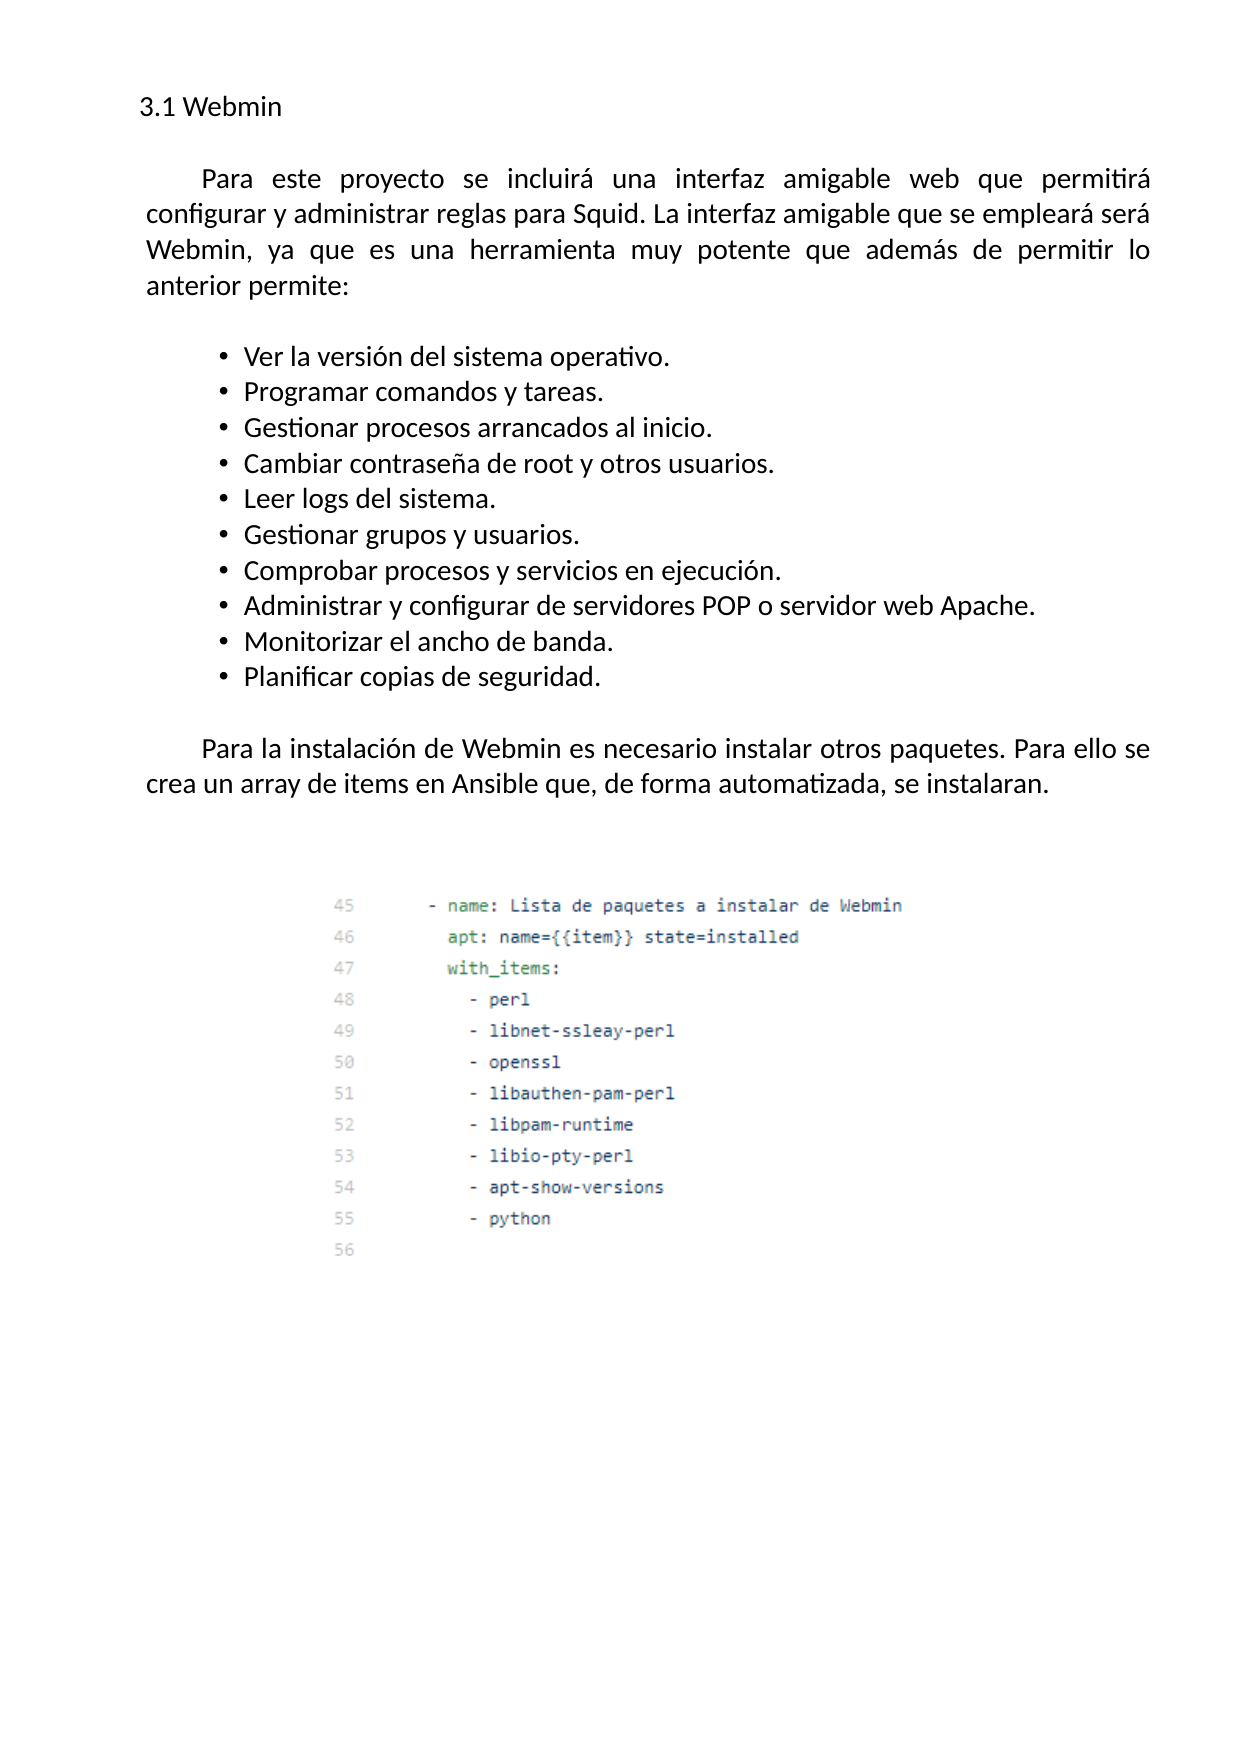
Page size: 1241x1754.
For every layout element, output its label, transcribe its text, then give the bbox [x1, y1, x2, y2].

text Para este proyecto se incluirá una interfaz amigable web que permitirá configurar y administrar reglas para Squid. La interfaz amigable que se empleará será Webmin, ya que es una herramienta muy potente que además de permitir lo anterior permite: [146, 160, 1152, 302]
list Gestionar grupos y usuarios. [219, 516, 1152, 552]
list Programar comandos y tareas. [219, 373, 1152, 409]
picture [321, 890, 919, 1267]
list Leer logs del sistema. [219, 480, 1152, 516]
list Ver la versión del sistema operativo. [219, 338, 1152, 373]
list Comprobar procesos y servicios en ejecución. [219, 552, 1152, 587]
text 3.1 Webmin [139, 88, 1152, 124]
list Cambiar contraseña de root y otros usuarios. [219, 445, 1152, 480]
text Para la instalación de Webmin es necesario instalar otros paquetes. Para ello se crea un array de items en Ansible que, de forma automatizada, se instalaran. [146, 730, 1152, 801]
list Planificar copias de seguridad. [219, 658, 1152, 694]
list Administrar y configurar de servidores POP o servidor web Apache. [219, 587, 1152, 623]
list Monitorizar el ancho de banda. [219, 623, 1152, 658]
list Gestionar procesos arrancados al inicio. [219, 409, 1152, 445]
